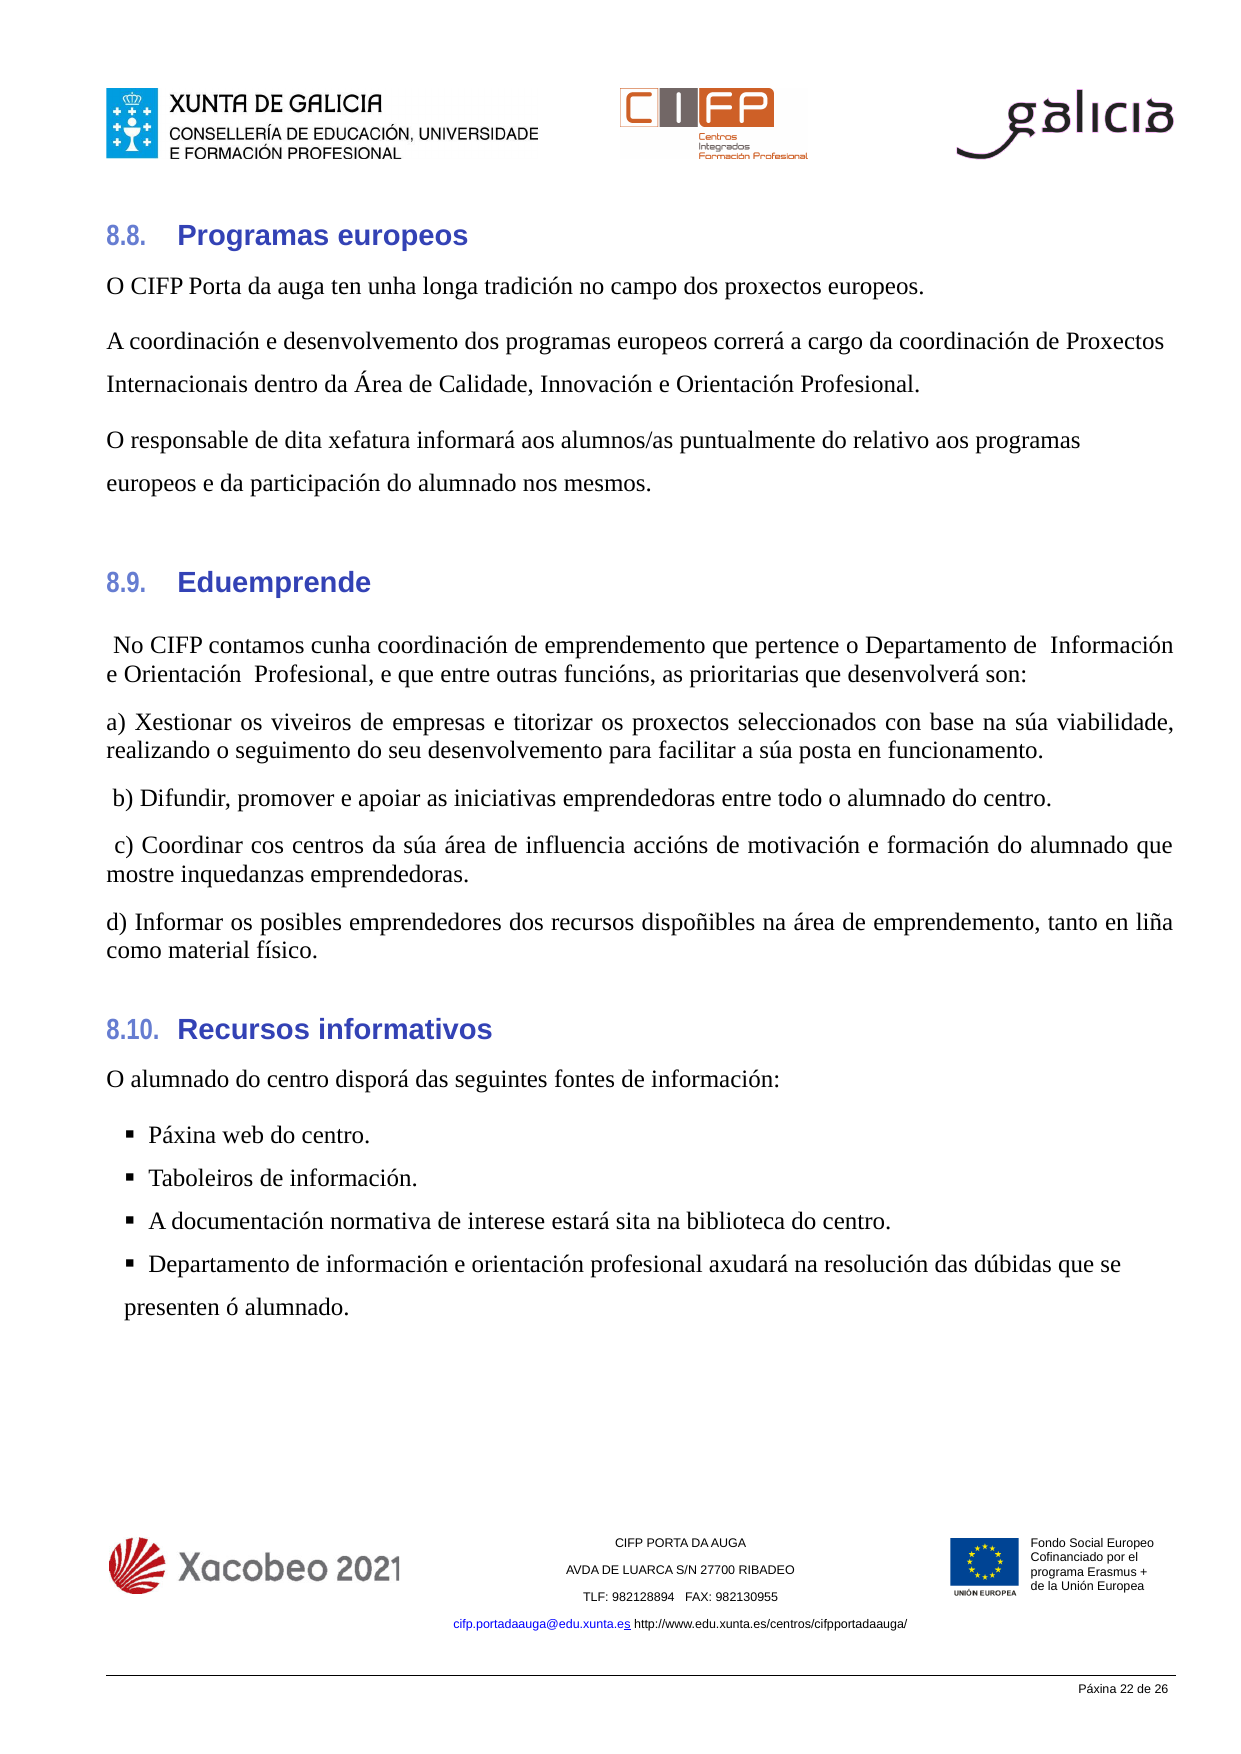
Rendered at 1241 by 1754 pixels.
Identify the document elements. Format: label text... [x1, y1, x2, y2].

text § Taboleiros de información. [124, 1163, 1175, 1192]
text a) Xestionar os viveiros de empresas e titorizar os proxectos seleccionados con base na súa viabilidade, realizando o seguimento do seu desenvolvemento para facilitar a súa posta en funcionamento. [106, 707, 1175, 764]
text § Departamento de información e orientación profesional axudará na resolución das dúbidas que se presenten ó alumnado. [124, 1249, 1175, 1321]
picture [144, 108, 151, 115]
text O CIFP Porta da auga ten unha longa tradición no campo dos proxectos europeos. [106, 271, 1175, 299]
picture [113, 107, 120, 115]
text O alumnado do centro disporá das seguintes fontes de información: [106, 1064, 1175, 1093]
picture [129, 99, 140, 105]
picture [620, 88, 808, 159]
text c) Coordinar cos centros da súa área de influencia accións de motivación e formación do alumnado que mostre inquedanzas emprendedoras. [106, 830, 1175, 888]
picture [156, 88, 538, 159]
text A coordinación e desenvolvemento dos programas europeos correrá a cargo da coordinación de Proxectos Internacionais dentro da Área de Calidade, Innovación e Orientación Profesional. [106, 326, 1175, 398]
picture [954, 88, 1176, 160]
picture [124, 118, 140, 151]
subtitle Eduemprende [106, 566, 1175, 599]
text § Páxina web do centro. [124, 1120, 1175, 1149]
subtitle Programas europeos [106, 218, 1175, 252]
text b) Difundir, promover e apoiar as iniciativas emprendedoras entre todo o alumnado do centro. [106, 783, 1175, 812]
text No CIFP contamos cunha coordinación de emprendemento que pertence o Departamento de Información e Orientación Profesional, e que entre outras funcións, as prioritarias que desenvolverá son: [106, 630, 1175, 688]
picture [144, 124, 151, 130]
picture [114, 139, 120, 146]
text § A documentación normativa de interese estará sita na biblioteca do centro. [124, 1206, 1175, 1235]
text O responsable de dita xefatura informará aos alumnos/as puntualmente do relativo aos programas europeos e da participación do alumnado nos mesmos. [106, 425, 1175, 497]
picture [129, 93, 140, 97]
picture [109, 1537, 400, 1594]
picture [950, 1538, 1019, 1598]
subtitle Recursos informativos [106, 1012, 1175, 1046]
picture [129, 108, 136, 114]
text d) Informar os posibles emprendedores dos recursos dispoñibles na área de emprendemento, tanto en liña como material físico. [106, 907, 1175, 964]
